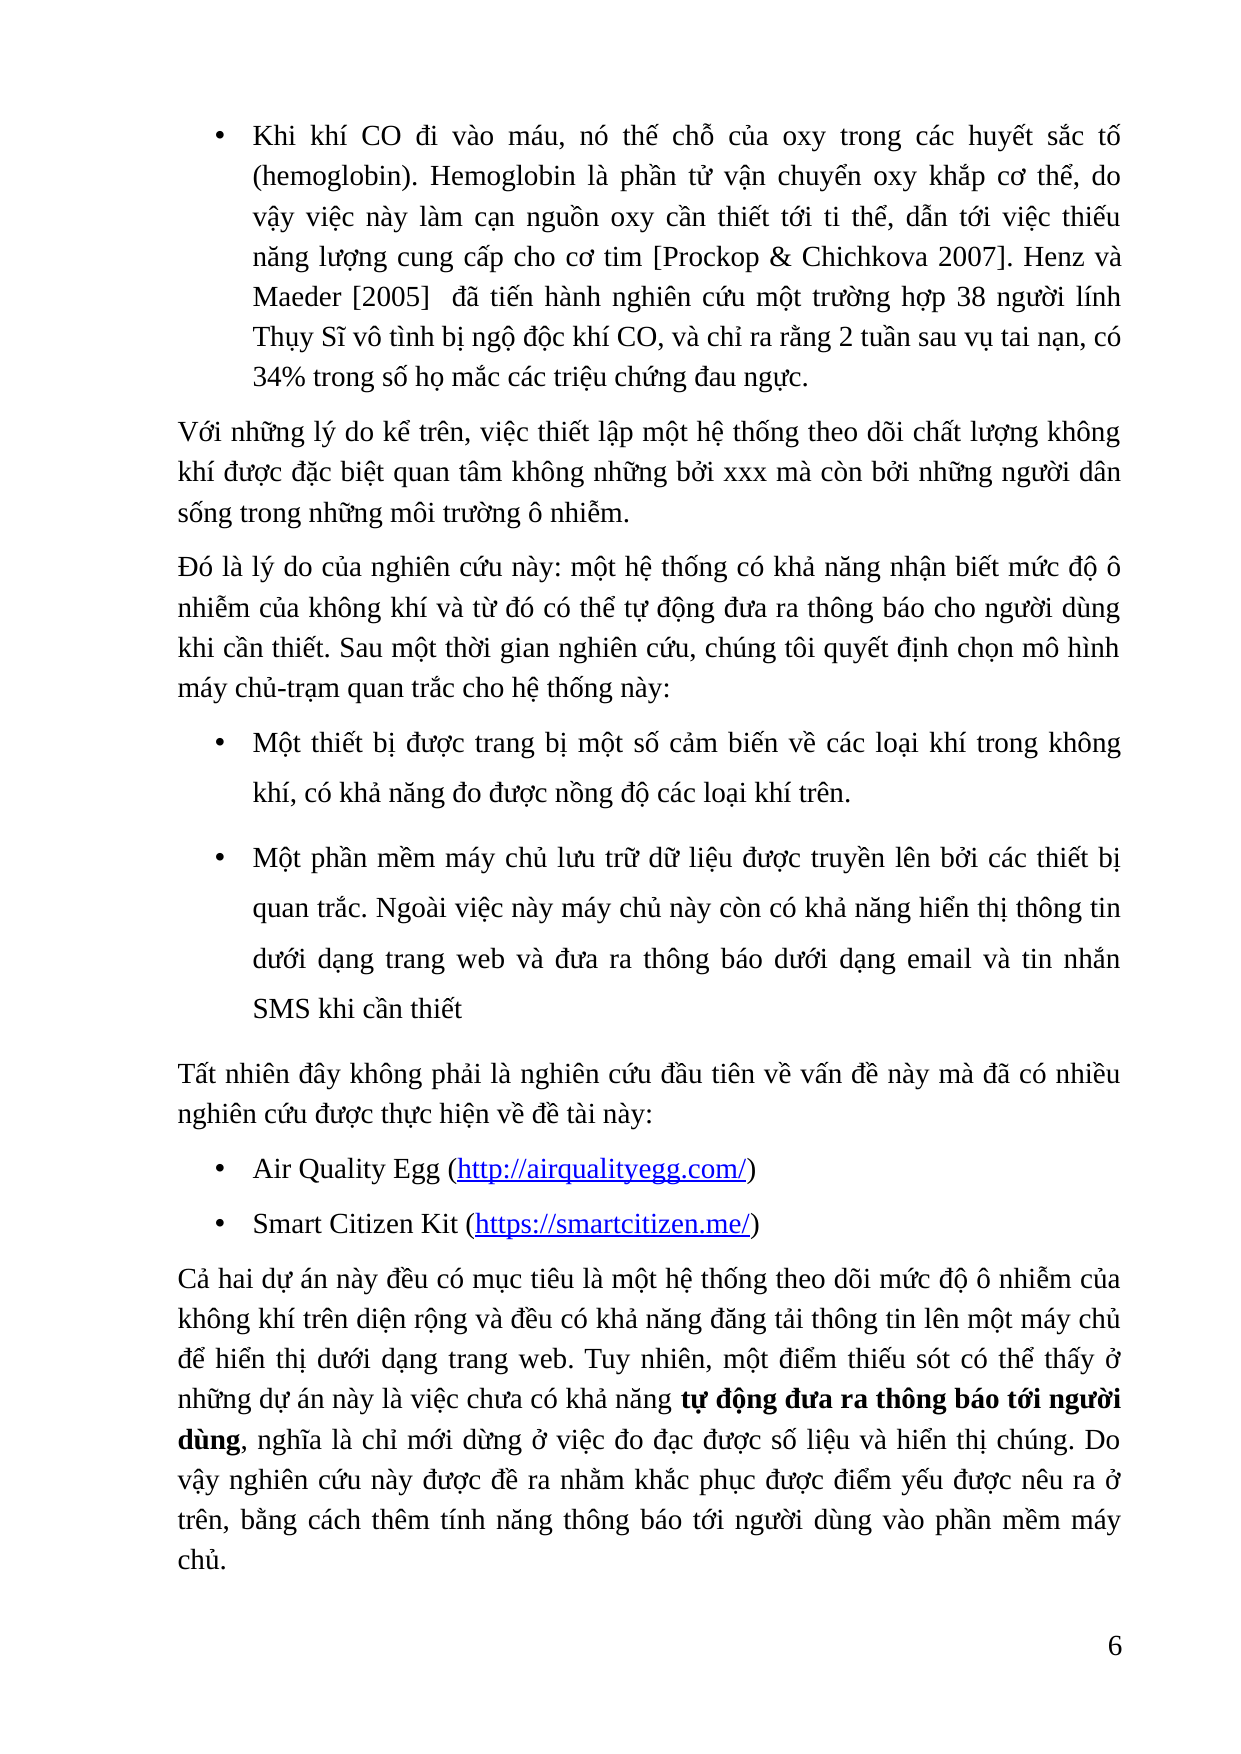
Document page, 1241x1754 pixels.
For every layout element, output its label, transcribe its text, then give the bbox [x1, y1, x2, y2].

text Đó là lý do của nghiên cứu này: một hệ thống có khả năng nhận biết mức độ ô nhiễm của không khí và từ đó có thể tự động đưa ra thông báo cho người dùng khi cần thiết. Sau một thời gian nghiên cứu, chúng tôi quyết định chọn mô hình máy chủ-trạm quan trắc cho hệ thống này: [177, 549, 1122, 704]
text Tất nhiên đây không phải là nghiên cứu đầu tiên về vấn đề này mà đã có nhiều nghiên cứu được thực hiện về đề tài này: [177, 1056, 1122, 1130]
list Một thiết bị được trang bị một số cảm biến về các loại khí trong không khí, có khả năng đo được nồng độ các loại khí trên. [215, 725, 1122, 809]
list Smart Citizen Kit (https://smartcitizen.me/) [215, 1206, 1122, 1240]
text Cả hai dự án này đều có mục tiêu là một hệ thống theo dõi mức độ ô nhiễm của không khí trên diện rộng và đều có khả năng đăng tải thông tin lên một máy chủ để hiển thị dưới dạng trang web. Tuy nhiên, một điểm thiếu sót có thể thấy ở những dự án này là việc chưa có khả năng tự động đưa ra thông báo tới người dùng, nghĩa là chỉ mới dừng ở việc đo đạc được số liệu và hiển thị chúng. Do vậy nghiên cứu này được đề ra nhằm khắc phục được điểm yếu được nêu ra ở trên, bằng cách thêm tính năng thông báo tới người dùng vào phần mềm máy chủ. [177, 1261, 1122, 1576]
text Với những lý do kể trên, việc thiết lập một hệ thống theo dõi chất lượng không khí được đặc biệt quan tâm không những bởi xxx mà còn bởi những người dân sống trong những môi trường ô nhiễm. [177, 414, 1122, 528]
list Khi khí CO đi vào máu, nó thế chỗ của oxy trong các huyết sắc tố (hemoglobin). Hemoglobin là phần tử vận chuyển oxy khắp cơ thể, do vậy việc này làm cạn nguồn oxy cần thiết tới ti thể, dẫn tới việc thiếu năng lượng cung cấp cho cơ tim [Prockop & Chichkova 2007]. Henz và Maeder [2005] đã tiến hành nghiên cứu một trường hợp 38 người lính Thụy Sĩ vô tình bị ngộ độc khí CO, và chỉ ra rằng 2 tuần sau vụ tai nạn, có 34% trong số họ mắc các triệu chứng đau ngực. [215, 118, 1122, 393]
list Air Quality Egg (http://airqualityegg.com/) [215, 1151, 1122, 1185]
list Một phần mềm máy chủ lưu trữ dữ liệu được truyền lên bởi các thiết bị quan trắc. Ngoài việc này máy chủ này còn có khả năng hiển thị thông tin dưới dạng trang web và đưa ra thông báo dưới dạng email và tin nhắn SMS khi cần thiết [215, 840, 1122, 1025]
